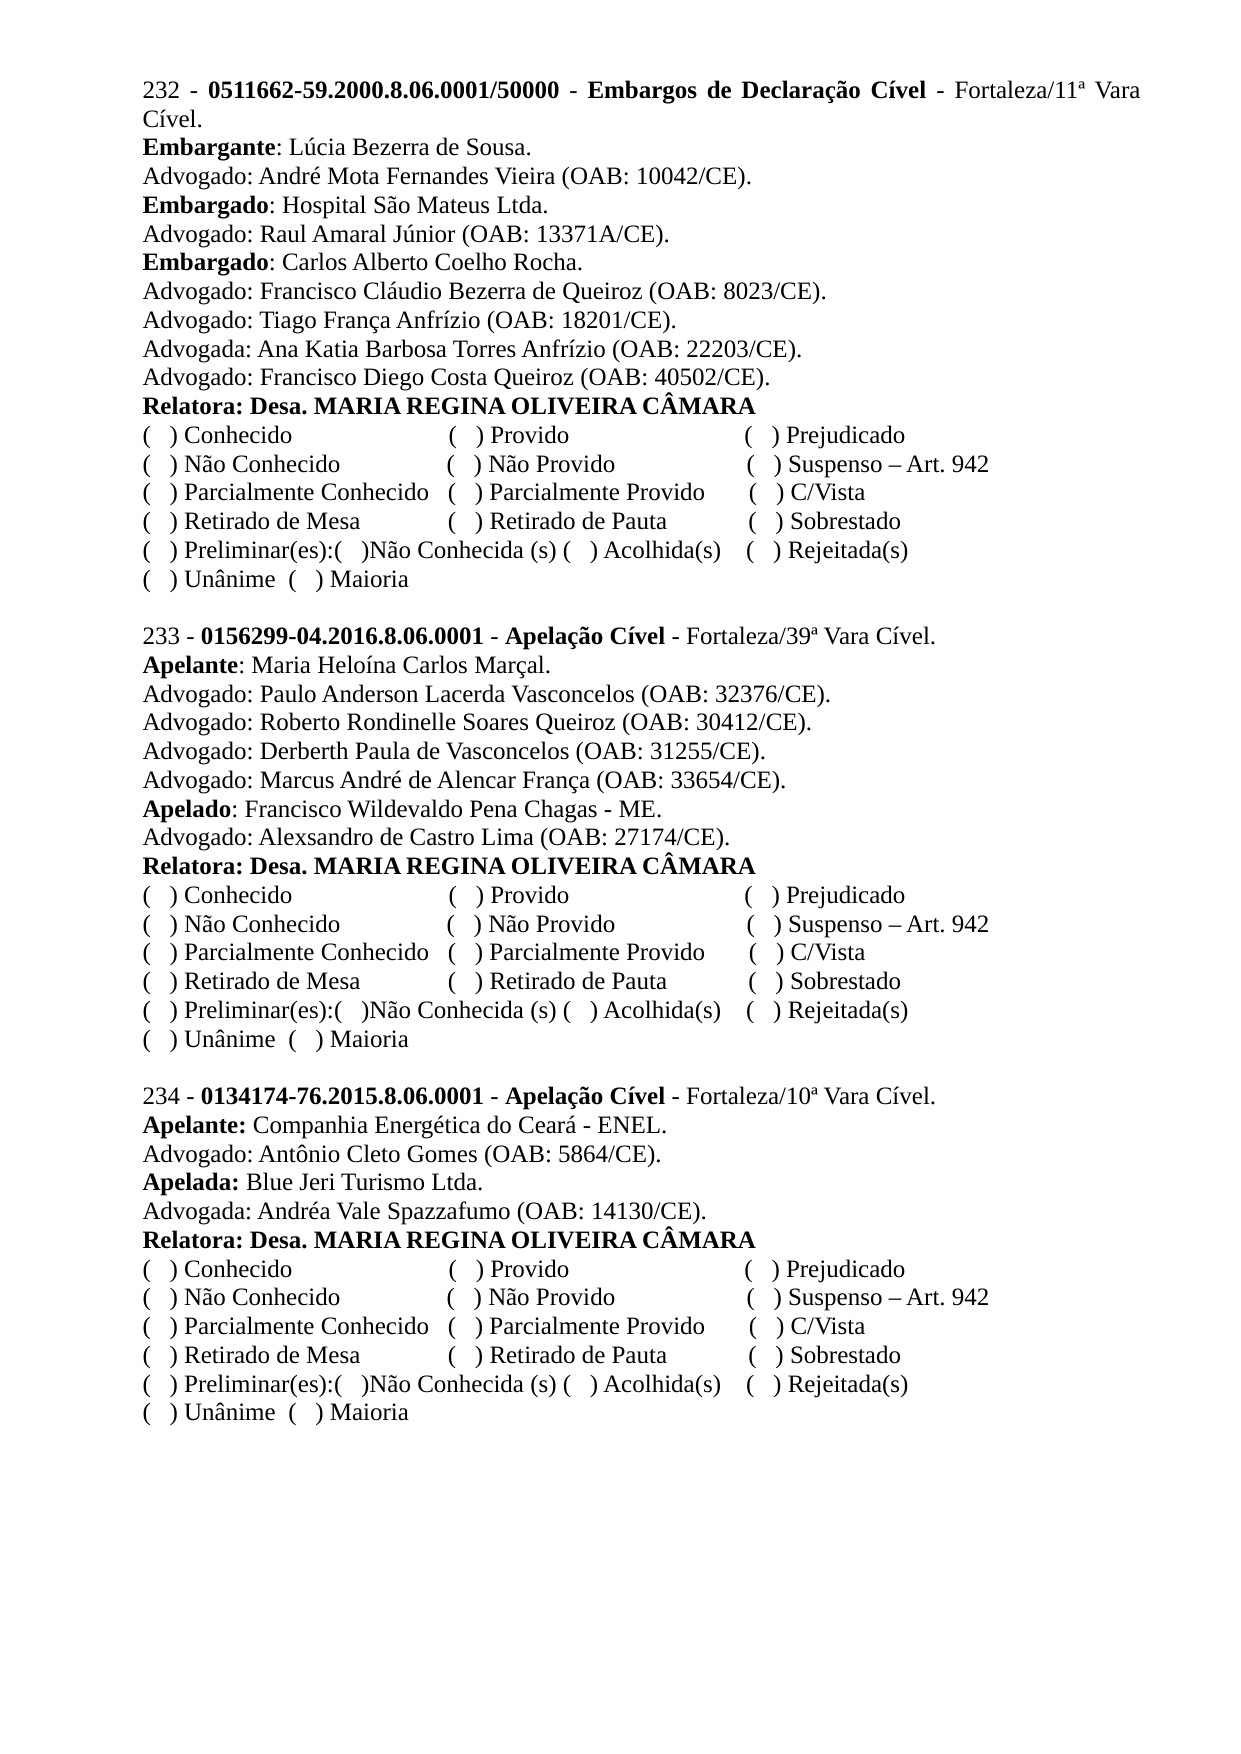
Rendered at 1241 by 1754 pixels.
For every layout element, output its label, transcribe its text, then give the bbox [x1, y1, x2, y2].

text Advogado: Antônio Cleto Gomes (OAB: 5864/CE). [142, 1139, 1141, 1167]
text Advogado: Francisco Cláudio Bezerra de Queiroz (OAB: 8023/CE). [142, 276, 1141, 305]
text Embargado: Carlos Alberto Coelho Rocha. [142, 247, 1141, 276]
text Apelante: Maria Heloína Carlos Marçal. [142, 650, 1141, 679]
text Embargado: Hospital São Mateus Ltda. [142, 190, 1141, 219]
text Embargante: Lúcia Bezerra de Sousa. [142, 132, 1141, 161]
text Advogado: André Mota Fernandes Vieira (OAB: 10042/CE). [142, 161, 1141, 190]
text ( ) Conhecido ( ) Provido ( ) Prejudicado [142, 1254, 1141, 1282]
text ( ) Parcialmente Conhecido ( ) Parcialmente Provido ( ) C/Vista [142, 937, 1158, 966]
text ( ) Parcialmente Conhecido ( ) Parcialmente Provido ( ) C/Vista [142, 1311, 1158, 1340]
text Apelante: Companhia Energética do Ceará - ENEL. [142, 1110, 1141, 1139]
text ( ) Conhecido ( ) Provido ( ) Prejudicado [142, 880, 1141, 909]
text ( ) Não Conhecido ( ) Não Provido ( ) Suspenso – Art. 942 [142, 1282, 1158, 1311]
text Advogado: Derberth Paula de Vasconcelos (OAB: 31255/CE). [142, 736, 1141, 765]
text Advogado: Paulo Anderson Lacerda Vasconcelos (OAB: 32376/CE). [142, 679, 1141, 707]
text ( ) Retirado de Mesa ( ) Retirado de Pauta ( ) Sobrestado [142, 1340, 1158, 1369]
text ( ) Parcialmente Conhecido ( ) Parcialmente Provido ( ) C/Vista [142, 477, 1158, 506]
text Advogada: Andréa Vale Spazzafumo (OAB: 14130/CE). [142, 1196, 1141, 1225]
text Relatora: Desa. MARIA REGINA OLIVEIRA CÂMARA [142, 851, 1141, 880]
text ( ) Preliminar(es):( )Não Conhecida (s) ( ) Acolhida(s) ( ) Rejeitada(s) [142, 535, 1158, 564]
text Advogado: Alexsandro de Castro Lima (OAB: 27174/CE). [142, 822, 1141, 851]
text Relatora: Desa. MARIA REGINA OLIVEIRA CÂMARA [142, 1225, 1141, 1254]
text ( ) Retirado de Mesa ( ) Retirado de Pauta ( ) Sobrestado [142, 506, 1158, 535]
text Advogado: Tiago França Anfrízio (OAB: 18201/CE). [142, 305, 1141, 334]
text Advogado: Roberto Rondinelle Soares Queiroz (OAB: 30412/CE). [142, 707, 1141, 736]
text 234 - 0134174-76.2015.8.06.0001 - Apelação Cível - Fortaleza/10ª Vara Cível. [142, 1081, 1141, 1110]
text ( ) Não Conhecido ( ) Não Provido ( ) Suspenso – Art. 942 [142, 449, 1158, 477]
text ( ) Unânime ( ) Maioria [142, 1024, 1158, 1052]
text ( ) Preliminar(es):( )Não Conhecida (s) ( ) Acolhida(s) ( ) Rejeitada(s) [142, 995, 1158, 1024]
text Apelada: Blue Jeri Turismo Ltda. [142, 1167, 1141, 1196]
text Relatora: Desa. MARIA REGINA OLIVEIRA CÂMARA [142, 391, 1141, 420]
text Advogado: Raul Amaral Júnior (OAB: 13371A/CE). [142, 219, 1141, 247]
text Advogada: Ana Katia Barbosa Torres Anfrízio (OAB: 22203/CE). [142, 334, 1141, 362]
text Apelado: Francisco Wildevaldo Pena Chagas - ME. [142, 794, 1141, 822]
text ( ) Unânime ( ) Maioria [142, 564, 1158, 592]
text 233 - 0156299-04.2016.8.06.0001 - Apelação Cível - Fortaleza/39ª Vara Cível. [142, 621, 1141, 650]
text ( ) Não Conhecido ( ) Não Provido ( ) Suspenso – Art. 942 [142, 909, 1158, 937]
text Advogado: Francisco Diego Costa Queiroz (OAB: 40502/CE). [142, 362, 1141, 391]
text 232 - 0511662-59.2000.8.06.0001/50000 - Embargos de Declaração Cível - Fortaleza/11ª Vara Cível. [142, 75, 1141, 132]
text ( ) Preliminar(es):( )Não Conhecida (s) ( ) Acolhida(s) ( ) Rejeitada(s) [142, 1369, 1158, 1397]
text ( ) Retirado de Mesa ( ) Retirado de Pauta ( ) Sobrestado [142, 966, 1158, 995]
text ( ) Unânime ( ) Maioria [142, 1397, 1158, 1426]
text Advogado: Marcus André de Alencar França (OAB: 33654/CE). [142, 765, 1141, 794]
text ( ) Conhecido ( ) Provido ( ) Prejudicado [142, 420, 1141, 449]
